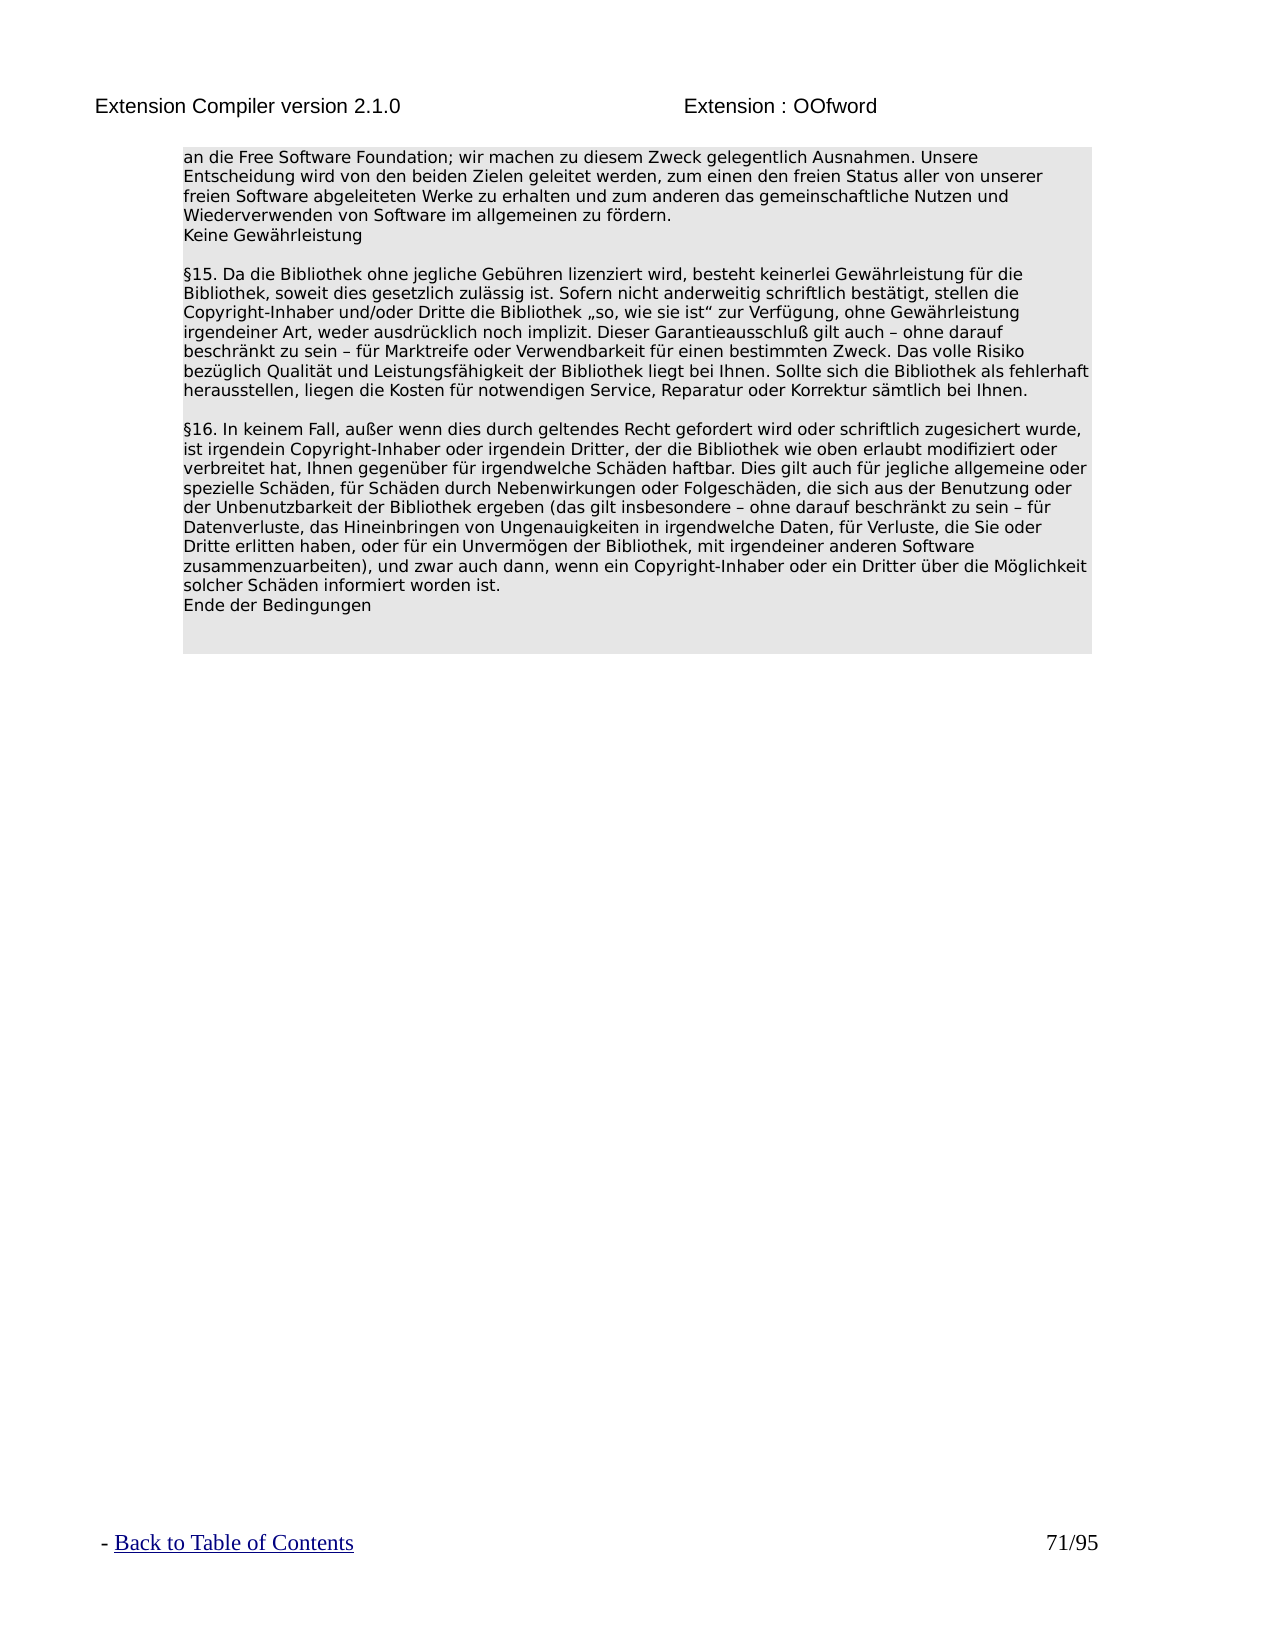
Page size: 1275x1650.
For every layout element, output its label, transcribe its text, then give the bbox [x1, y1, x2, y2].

text an die Free Software Foundation; wir machen zu diesem Zweck gelegentlich Ausnahmen. Unsere Entscheidung wird von den beiden Zielen geleitet werden, zum einen den freien Status aller von unserer freien Software abgeleiteten Werke zu erhalten und zum anderen das gemeinschaftliche Nutzen und Wiederverwenden von Software im allgemeinen zu fördern. [183, 147, 1092, 225]
text Ende der Bedingungen [183, 596, 1092, 615]
text §15. Da die Bibliothek ohne jegliche Gebühren lizenziert wird, besteht keinerlei Gewährleistung für die Bibliothek, soweit dies gesetzlich zulässig ist. Sofern nicht anderweitig schriftlich bestätigt, stellen die Copyright-Inhaber und/oder Dritte die Bibliothek „so, wie sie ist“ zur Verfügung, ohne Gewährleistung irgendeiner Art, weder ausdrücklich noch implizit. Dieser Garantieausschluß gilt auch – ohne darauf beschränkt zu sein – für Marktreife oder Verwendbarkeit für einen bestimmten Zweck. Das volle Risiko bezüglich Qualität und Leistungsfähigkeit der Bibliothek liegt bei Ihnen. Sollte sich die Bibliothek als fehlerhaft herausstellen, liegen die Kosten für notwendigen Service, Reparatur oder Korrektur sämtlich bei Ihnen. [183, 264, 1092, 401]
text Keine Gewährleistung [183, 225, 1092, 245]
text §16. In keinem Fall, außer wenn dies durch geltendes Recht gefordert wird oder schriftlich zugesichert wurde, ist irgendein Copyright-Inhaber oder irgendein Dritter, der die Bibliothek wie oben erlaubt modifiziert oder verbreitet hat, Ihnen gegenüber für irgendwelche Schäden haftbar. Dies gilt auch für jegliche allgemeine oder spezielle Schäden, für Schäden durch Nebenwirkungen oder Folgeschäden, die sich aus der Benutzung oder der Unbenutzbarkeit der Bibliothek ergeben (das gilt insbesondere – ohne darauf beschränkt zu sein – für Datenverluste, das Hineinbringen von Ungenauigkeiten in irgendwelche Daten, für Verluste, die Sie oder Dritte erlitten haben, oder für ein Unvermögen der Bibliothek, mit irgendeiner anderen Software zusammenzuarbeiten), und zwar auch dann, wenn ein Copyright-Inhaber oder ein Dritter über die Möglichkeit solcher Schäden informiert worden ist. [183, 420, 1092, 596]
